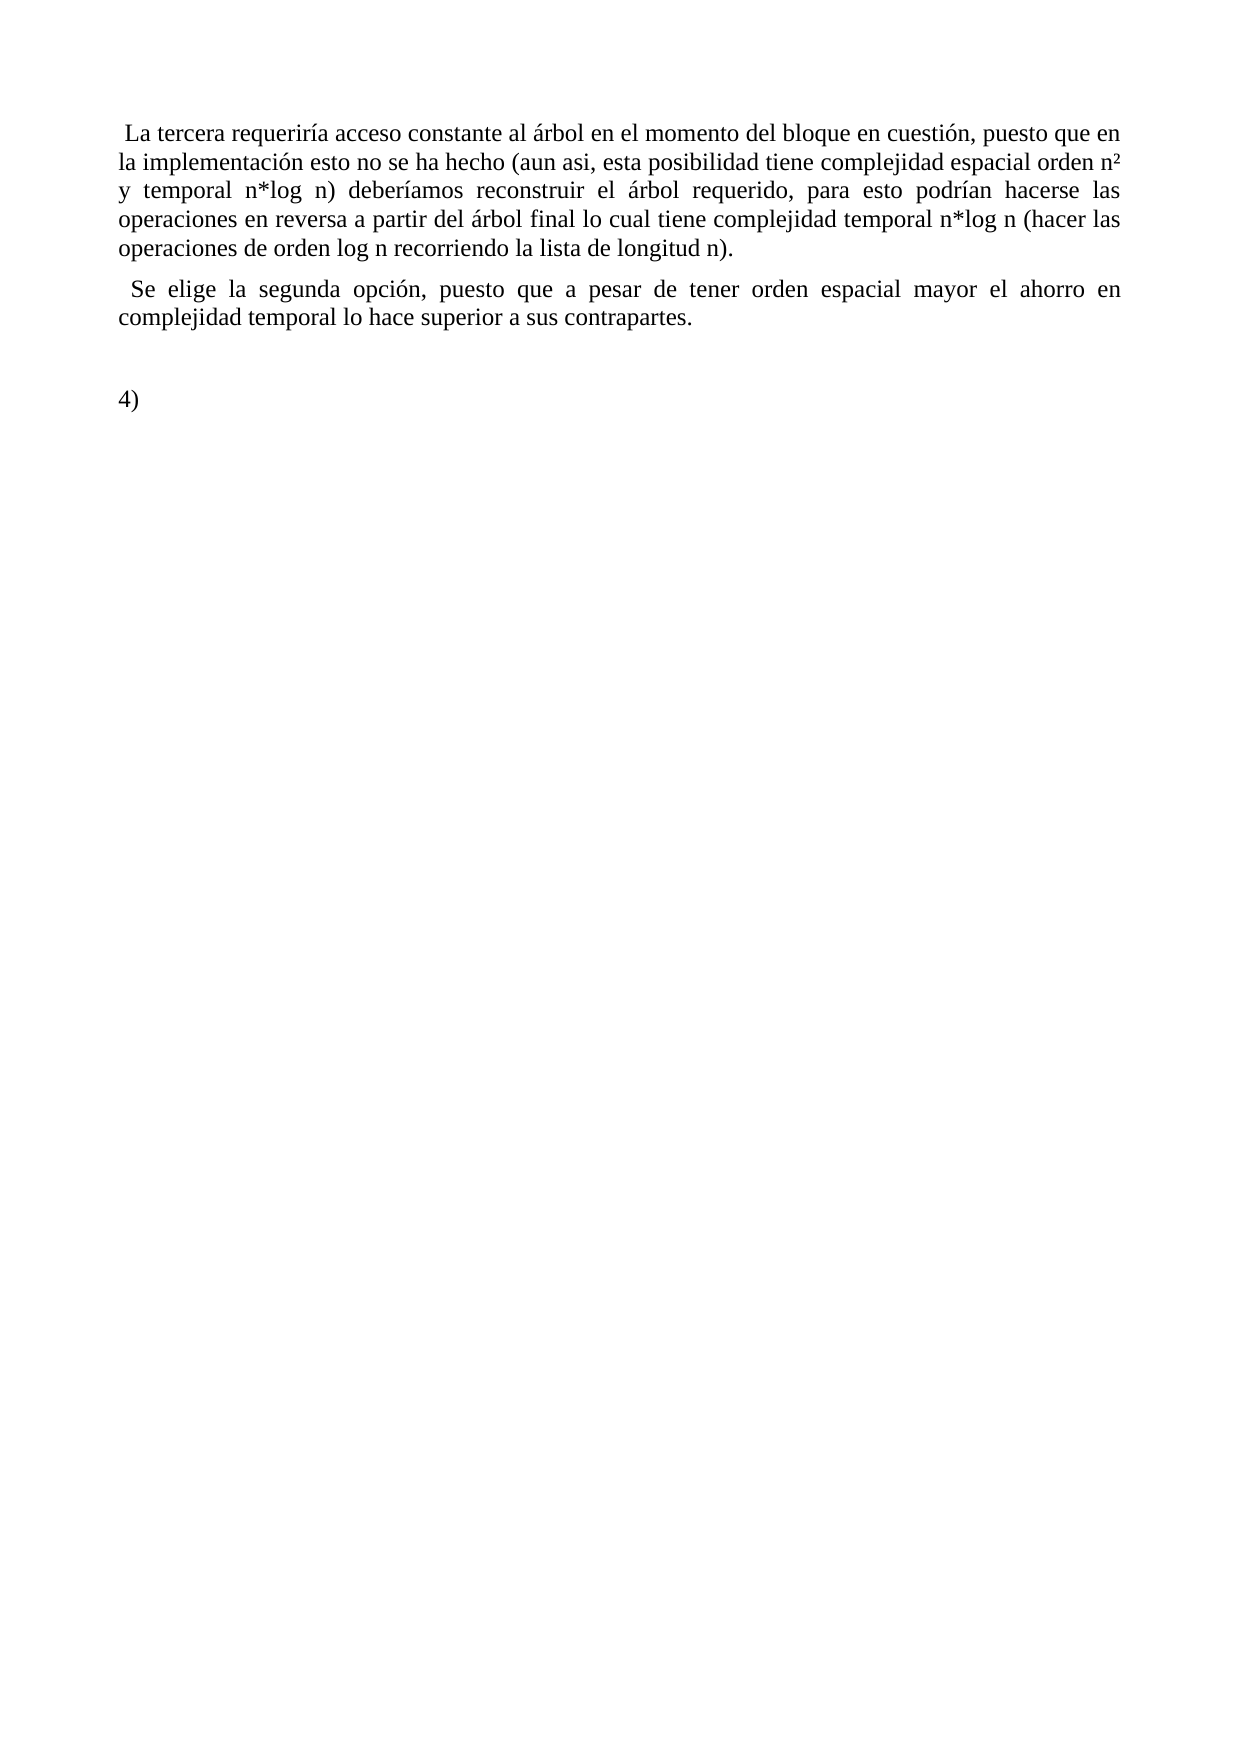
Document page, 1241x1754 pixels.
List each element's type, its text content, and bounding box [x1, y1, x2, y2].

text 4) [118, 384, 1122, 412]
text Se elige la segunda opción, puesto que a pesar de tener orden espacial mayor el ahorro en complejidad temporal lo hace superior a sus contrapartes. [118, 274, 1122, 331]
text La tercera requeriría acceso constante al árbol en el momento del bloque en cuestión, puesto que en la implementación esto no se ha hecho (aun asi, esta posibilidad tiene complejidad espacial orden n² y temporal n*log n) deberíamos reconstruir el árbol requerido, para esto podrían hacerse las operaciones en reversa a partir del árbol final lo cual tiene complejidad temporal n*log n (hacer las operaciones de orden log n recorriendo la lista de longitud n). [118, 118, 1122, 262]
